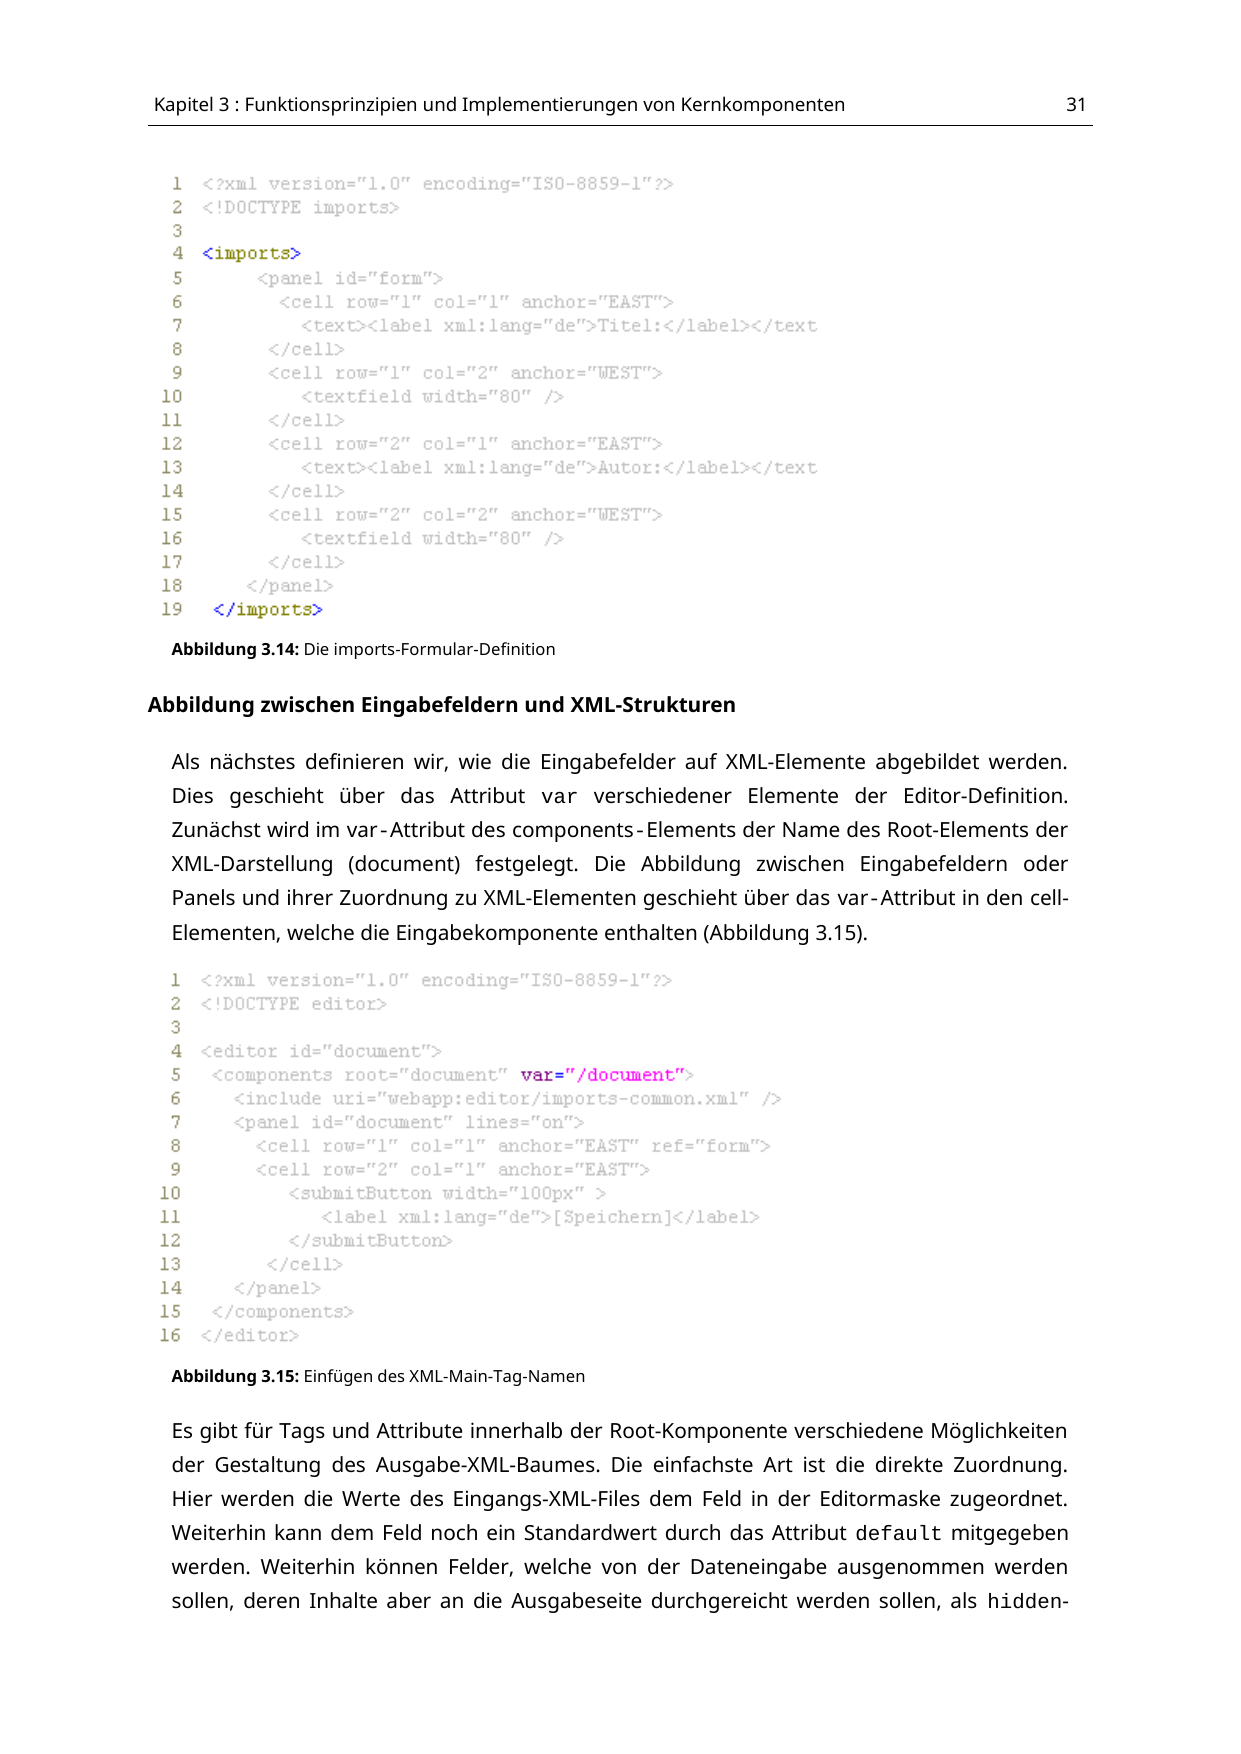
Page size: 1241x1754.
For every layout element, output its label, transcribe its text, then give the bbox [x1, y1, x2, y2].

text Abbildung 3.15: Die imports-Formular-Definition [171, 622, 852, 661]
text Es gibt für Tags und Attribute innerhalb der Root-Komponente verschiedene Möglichkeiten der Gestaltung des Ausgabe-XML-Baumes. Die einfachste Art ist die direkte Zuordnung. Hier werden die Werte des Eingangs-XML-Files dem Feld in der Editormaske zugeordnet. Weiterhin kann dem Feld noch ein Standardwert durch das Attribut default mitgegeben werden. Weiterhin können Felder, welche von der Dateneingabe ausgenommen werden sollen, deren Inhalte aber an die Ausgabeseite durchgereicht werden sollen, als hidden- [148, 975, 1069, 1614]
subtitle Abbildung zwischen Eingabefeldern und XML-Strukturen [148, 148, 1092, 718]
text Abbildung 3.16: Einfügen des XML-Main-Tag-Namen [171, 1348, 794, 1387]
text Als nächstes definieren wir, wie die Eingabefelder auf XML-Elemente abgebildet werden. Dies geschieht über das Attribut var verschiedener Elemente der Editor-Definition. Zunächst wird im var-Attribut des components-Elements der Name des Root-Elements der XML-Darstellung (document) festgelegt. Die Abbildung zwischen Eingabefeldern oder Panels und ihrer Zuordnung zu XML-Elementen geschieht über das var-Attribut in den cell-Elementen, welche die Eingabekomponente enthalten (Abbildung 3.16). [171, 747, 1069, 946]
